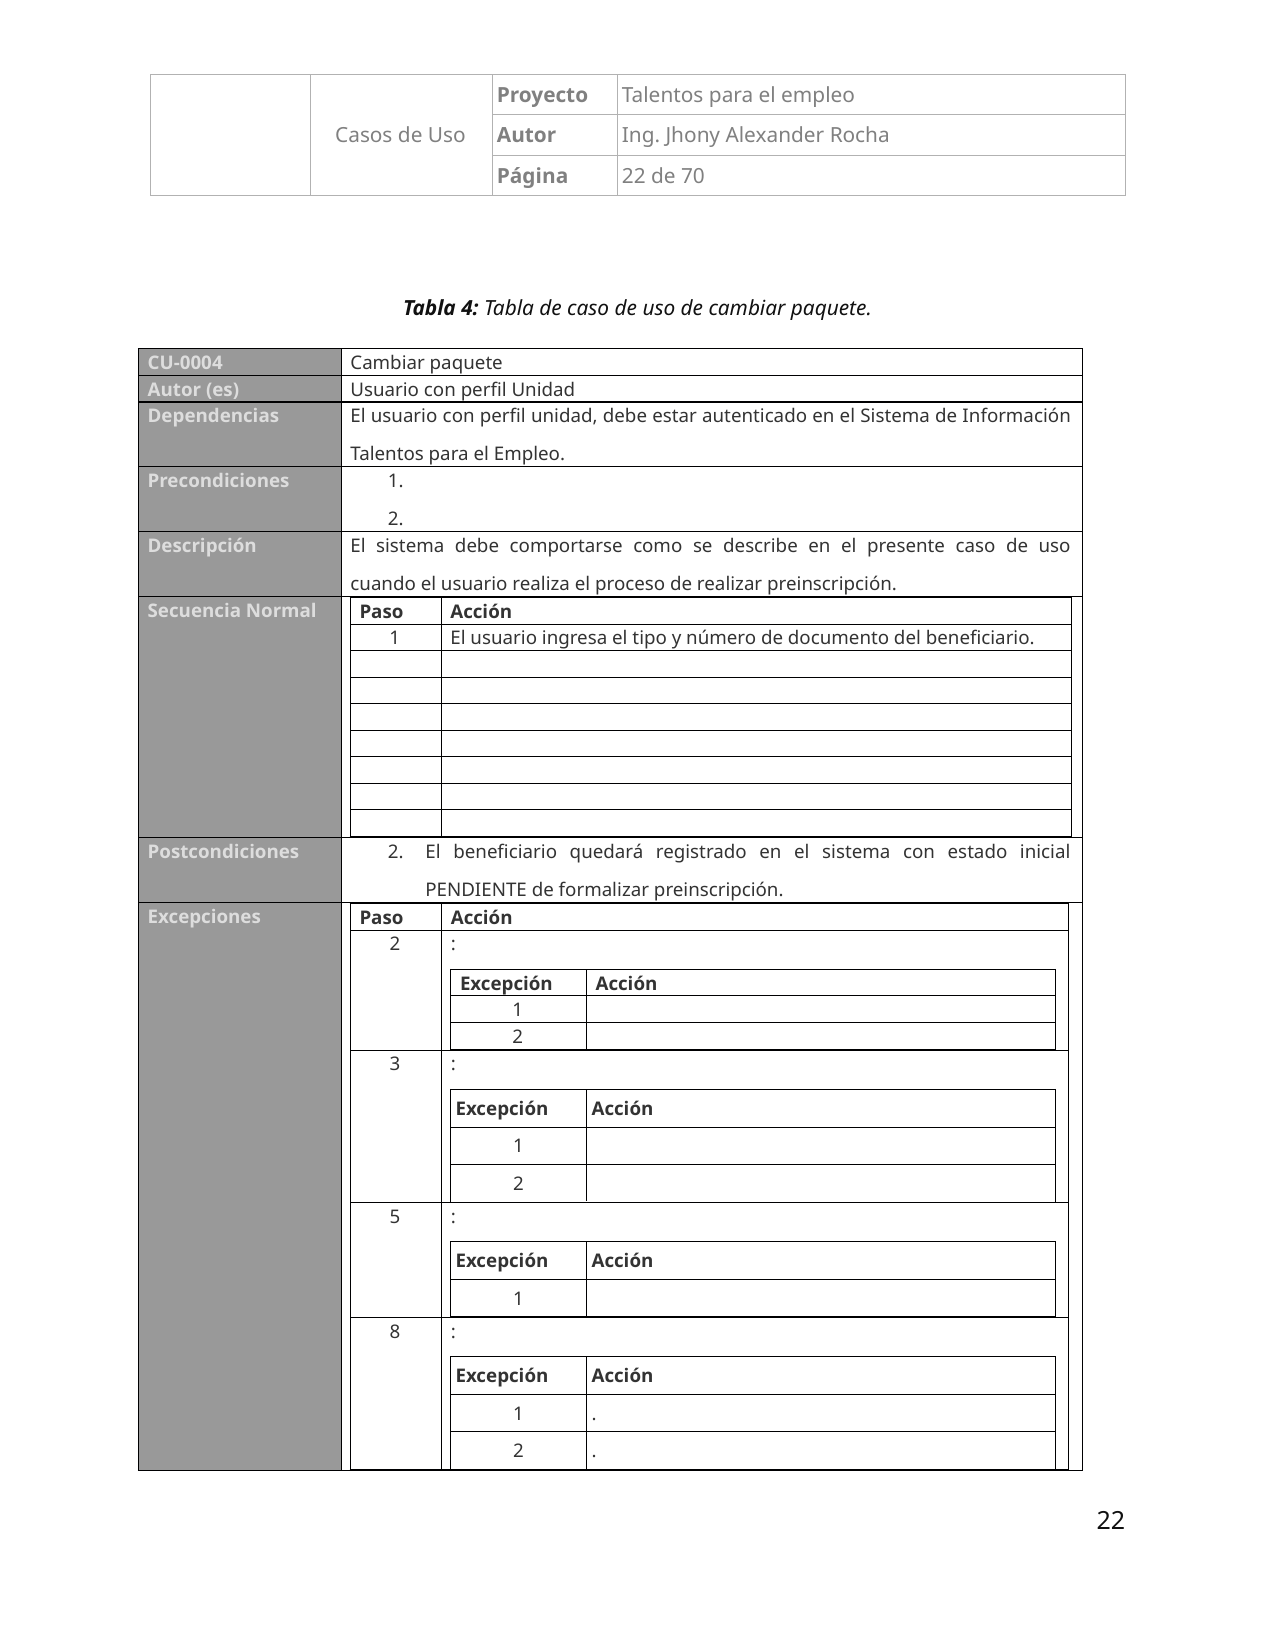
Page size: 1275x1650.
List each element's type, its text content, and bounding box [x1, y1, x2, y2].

table_cell [1072, 597, 1082, 837]
table_cell [351, 651, 441, 677]
table_cell El sistema debe comportarse como se describe en el presente caso de uso cuando el usuario realiza el proceso de realizar preinscripción. [342, 532, 1082, 596]
table_cell [587, 1023, 1055, 1048]
table_cell [442, 784, 1071, 809]
table_cell 2 [351, 931, 441, 1049]
table_cell 1 [451, 1395, 586, 1431]
table_header Excepción [451, 1090, 586, 1126]
table_cell 1 [451, 1280, 586, 1316]
table_header Acción [442, 598, 1071, 623]
table_header Acción [442, 904, 1068, 929]
table_cell [351, 678, 441, 703]
table_cell 8 [351, 1318, 441, 1469]
table_cell [351, 810, 441, 836]
table_cell . [587, 1432, 1055, 1469]
table_cell [442, 810, 1071, 836]
table_cell : [442, 1051, 1068, 1202]
table_cell Descripción [139, 532, 341, 596]
table_cell Dependencias [139, 403, 341, 466]
table_cell 2 [451, 1023, 586, 1048]
table_cell [342, 903, 350, 1470]
table_header Paso [351, 598, 441, 623]
table_cell Postcondiciones [139, 838, 341, 902]
table_cell El usuario con perfil unidad, debe estar autenticado en el Sistema de Información Talentos para el Empleo. [342, 403, 1082, 466]
table_cell [587, 1165, 1055, 1201]
table_cell [587, 1128, 1055, 1164]
table_cell Autor (es) [139, 376, 341, 401]
table_cell [351, 757, 441, 783]
table_cell 5 [351, 1203, 441, 1317]
table_cell [351, 704, 441, 730]
table_header Excepción [451, 1242, 586, 1279]
table_cell Usuario con perfil Unidad [342, 376, 1082, 401]
table_cell 2 [451, 1432, 586, 1469]
table_header Excepción [451, 970, 586, 995]
table_cell [442, 678, 1071, 703]
table_cell 1 [451, 996, 586, 1022]
table_cell [442, 704, 1071, 730]
table_cell [1069, 903, 1082, 1470]
table_cell . [587, 1395, 1055, 1431]
table_cell [351, 784, 441, 809]
table_header Acción [587, 1357, 1055, 1394]
table_header Cambiar paquete [342, 349, 1082, 375]
table_cell El beneficiario quedará registrado en el sistema con estado inicial PENDIENTE de formalizar preinscripción. [342, 838, 1082, 902]
table_cell 1 [451, 1128, 586, 1164]
table_header Excepción [451, 1357, 586, 1394]
table_header CU-0004 [139, 349, 341, 375]
table_header Acción [587, 1090, 1055, 1126]
table_cell : [442, 1203, 1068, 1317]
table_cell El usuario ingresa el tipo y número de documento del beneficiario. [442, 625, 1071, 650]
table_header Acción [587, 1242, 1055, 1279]
table_cell [442, 731, 1071, 756]
table_cell Excepciones [139, 903, 341, 1470]
table_cell [442, 651, 1071, 677]
table_header Paso [351, 904, 441, 929]
table_cell [587, 1280, 1055, 1316]
table_header Acción [587, 970, 1055, 995]
table_cell [587, 996, 1055, 1022]
table_cell [442, 757, 1071, 783]
table_cell Secuencia Normal [139, 597, 341, 837]
table_cell [342, 597, 350, 837]
table_cell 1 [351, 625, 441, 650]
text Tabla 4: Tabla de caso de uso de cambiar paquete. [150, 293, 1125, 322]
table_cell : [442, 1318, 1068, 1469]
table_cell : [442, 931, 1068, 1049]
table_cell [342, 467, 1082, 531]
table_cell 2 [451, 1165, 586, 1201]
table_cell 3 [351, 1051, 441, 1202]
table_cell [351, 731, 441, 756]
table_cell Precondiciones [139, 467, 341, 531]
